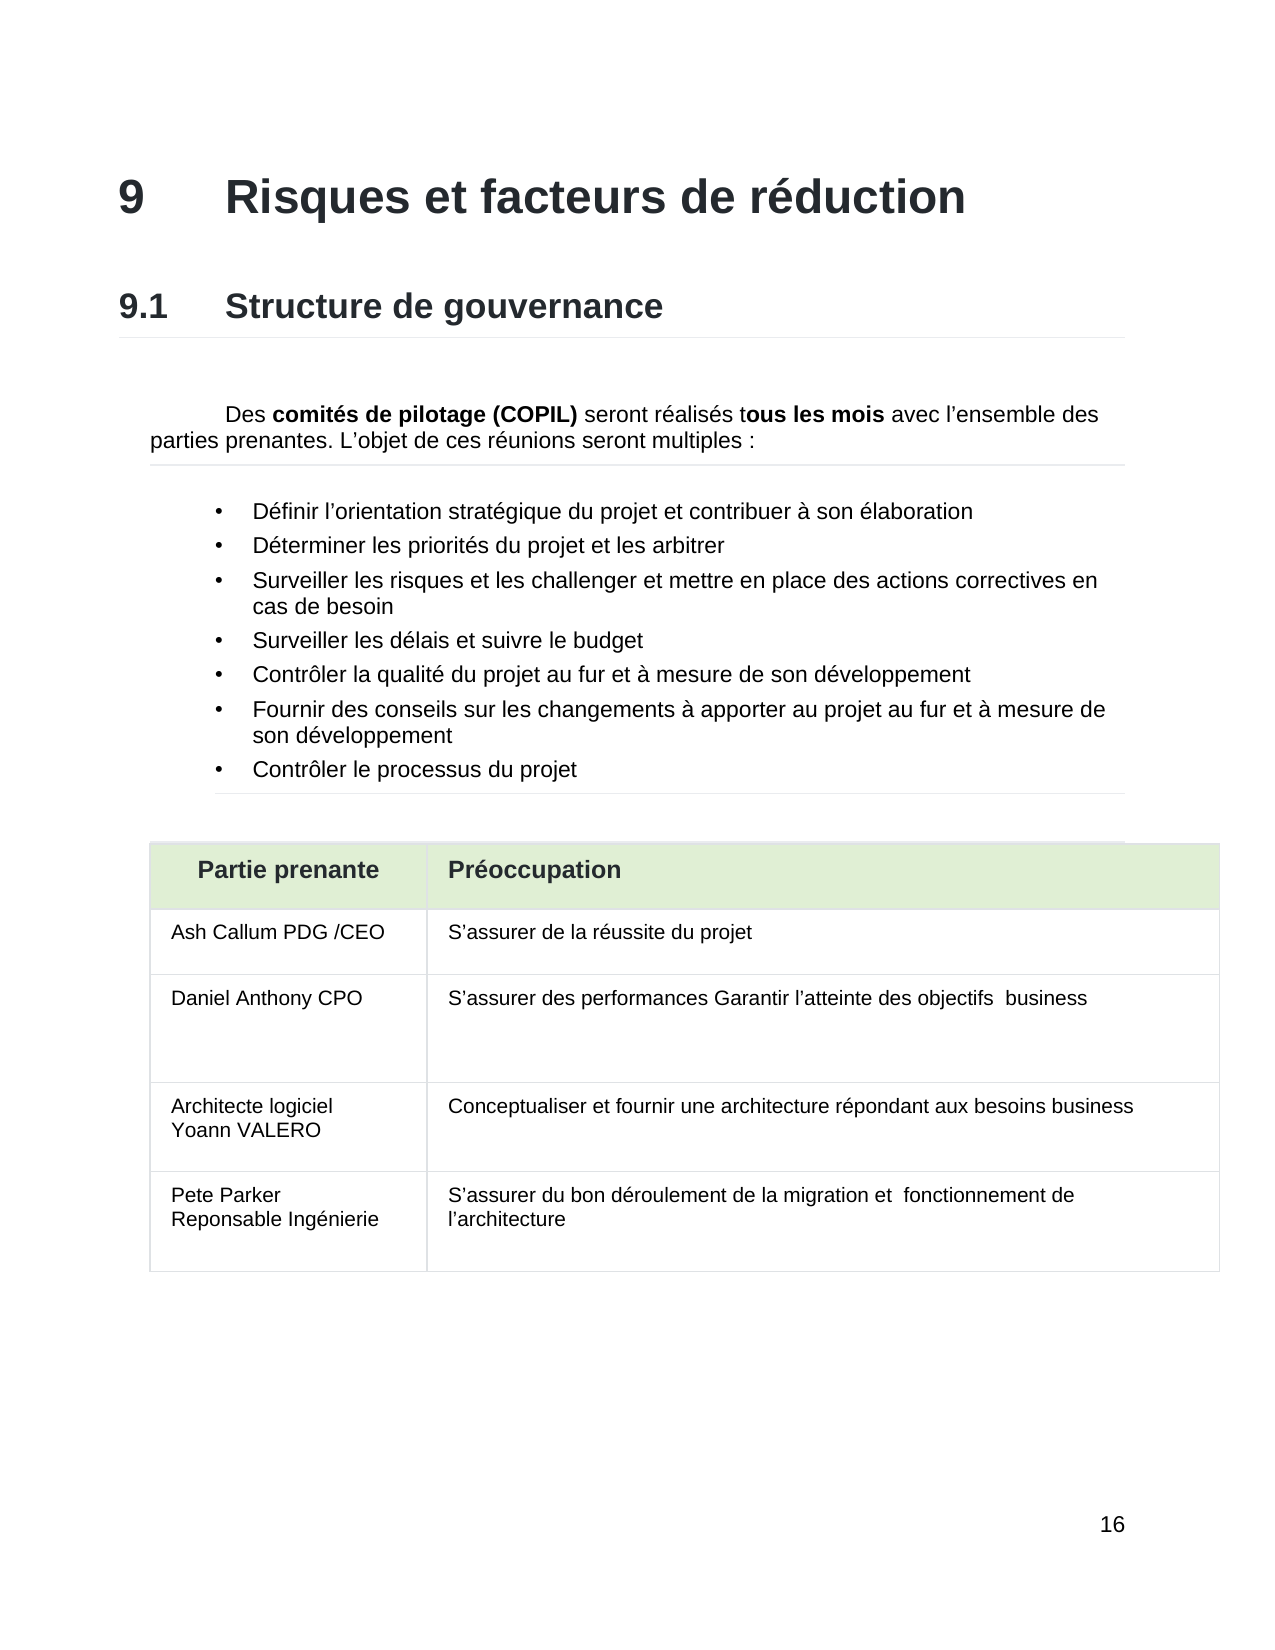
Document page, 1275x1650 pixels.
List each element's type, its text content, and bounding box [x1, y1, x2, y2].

table_cell S’assurer des performances Garantir l’atteinte des objectifs business [428, 975, 1219, 1081]
list Déterminer les priorités du projet et les arbitrer [215, 532, 1125, 559]
table_cell Architecte logiciel Yoann VALERO [151, 1083, 426, 1171]
list Fournir des conseils sur les changements à apporter au projet au fur et à mesure de son développement [215, 696, 1125, 748]
table_cell S’assurer de la réussite du projet [428, 910, 1219, 973]
subtitle Risques et facteurs de réduction [119, 168, 1125, 223]
table_header Partie prenante [151, 845, 426, 908]
list Surveiller les délais et suivre le budget [215, 627, 1125, 653]
table_cell Conceptualiser et fournir une architecture répondant aux besoins business [428, 1083, 1219, 1171]
list Contrôler la qualité du projet au fur et à mesure de son développement [215, 661, 1125, 688]
text Des comités de pilotage (COPIL) seront réalisés tous les mois avec l’ensemble des parties prenantes. L’objet de ces réunions seront multiples : [150, 401, 1125, 464]
subtitle Structure de gouvernance [119, 286, 1125, 337]
table_cell Pete Parker Reponsable Ingénierie [151, 1172, 426, 1271]
table_cell Daniel Anthony CPO [151, 975, 426, 1081]
table_cell S’assurer du bon déroulement de la migration et fonctionnement de l’architecture [428, 1172, 1219, 1271]
list Définir l’orientation stratégique du projet et contribuer à son élaboration [215, 498, 1125, 525]
table_header Préoccupation [428, 845, 1219, 908]
table_cell Ash Callum PDG /CEO [151, 910, 426, 973]
list Surveiller les risques et les challenger et mettre en place des actions correctives en cas de besoin [215, 567, 1125, 619]
list Contrôler le processus du projet [215, 756, 1125, 793]
